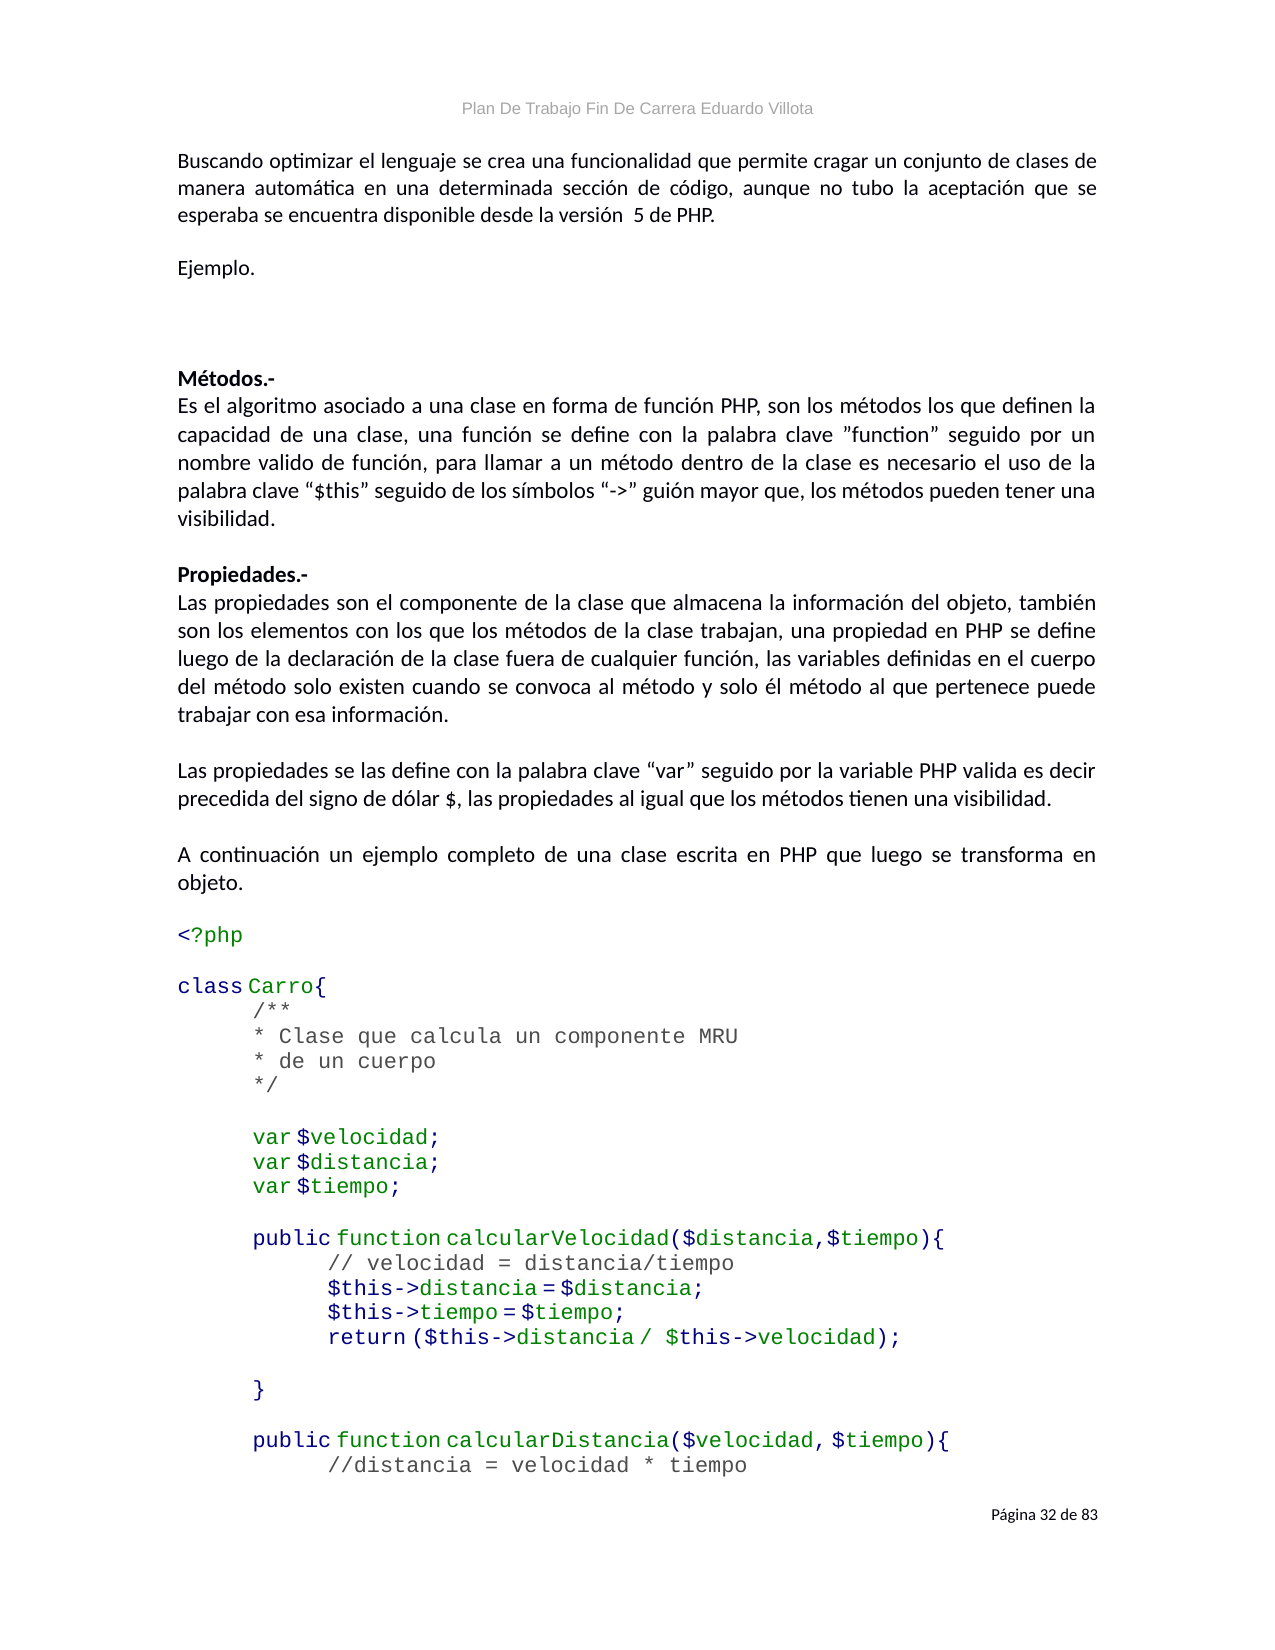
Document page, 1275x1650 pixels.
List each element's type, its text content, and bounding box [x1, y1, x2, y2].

text var $distancia; [177, 1151, 1098, 1176]
text * Clase que calcula un componente MRU [177, 1025, 1098, 1050]
text <?php [177, 924, 1098, 949]
text A continuación un ejemplo completo de una clase escrita en PHP que luego se transforma en objeto. [177, 840, 1098, 896]
text // velocidad = distancia/tiempo [177, 1252, 1098, 1277]
text $this->tiempo = $tiempo; [177, 1302, 1098, 1326]
text public function calcularVelocidad($distancia,$tiempo){ [177, 1227, 1098, 1252]
text class Carro{ [177, 976, 1098, 1000]
text Las propiedades se las define con la palabra clave “var” seguido por la variable PHP valida es decir precedida del signo de dólar $, las propiedades al igual que los métodos tienen una visibilidad. [177, 756, 1098, 812]
text Propiedades.- [177, 560, 1098, 588]
text */ [177, 1075, 1098, 1099]
text Las propiedades son el componente de la clase que almacena la información del objeto, también son los elementos con los que los métodos de la clase trabajan, una propiedad en PHP se define luego de la declaración de la clase fuera de cualquier función, las variables definidas en el cuerpo del método solo existen cuando se convoca al método y solo él método al que pertenece puede trabajar con esa información. [177, 588, 1098, 728]
text $this->distancia = $distancia; [177, 1277, 1098, 1302]
text /** [177, 1000, 1098, 1025]
text * de un cuerpo [177, 1050, 1098, 1075]
text return ($this->distancia / $this->velocidad); [177, 1326, 1098, 1351]
text } [177, 1378, 1098, 1403]
text var $tiempo; [177, 1176, 1098, 1201]
text Buscando optimizar el lenguaje se crea una funcionalidad que permite cragar un conjunto de clases de manera automática en una determinada sección de código, aunque no tubo la aceptación que se esperaba se encuentra disponible desde la versión 5 de PHP. [177, 148, 1098, 228]
text Ejemplo. [177, 254, 1098, 281]
text Métodos.- [177, 364, 1098, 392]
text Es el algoritmo asociado a una clase en forma de función PHP, son los métodos los que definen la capacidad de una clase, una función se define con la palabra clave ”function” seguido por un nombre valido de función, para llamar a un método dentro de la clase es necesario el uso de la palabra clave “$this” seguido de los símbolos “->” guión mayor que, los métodos pueden tener una visibilidad. [177, 392, 1098, 532]
text public function calcularDistancia($velocidad, $tiempo){ [177, 1429, 1098, 1454]
text //distancia = velocidad * tiempo [177, 1454, 1098, 1479]
text var $velocidad; [177, 1126, 1098, 1151]
